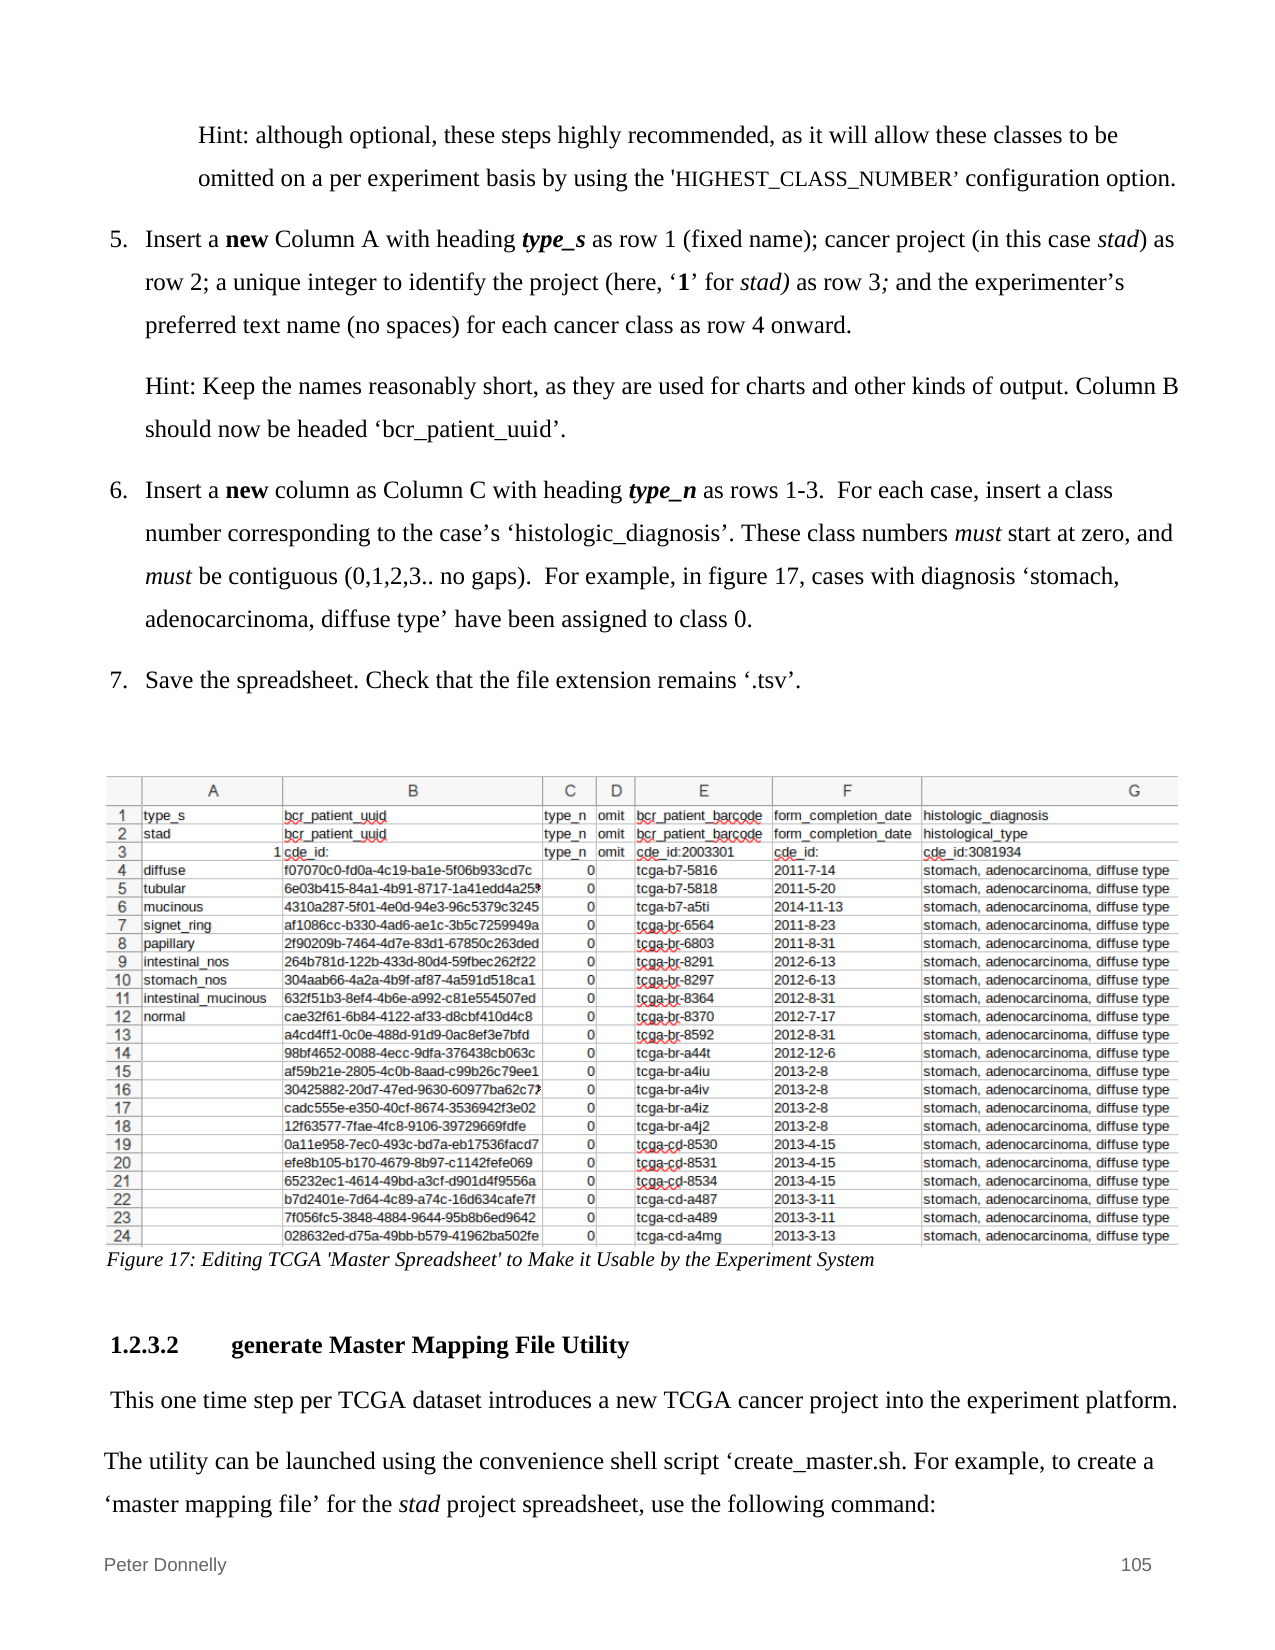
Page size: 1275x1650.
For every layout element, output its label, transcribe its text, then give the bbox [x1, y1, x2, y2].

text The utility can be launched using the convenience shell script ‘create_master.sh. For example, to create a ‘master mapping file’ for the stad project spreadsheet, use the following command: [103, 1446, 1181, 1518]
list Insert a new column as Column C with heading type_n as rows 1-3. For each case, insert a class number corresponding to the case’s ‘histologic_diagnosis’. These class numbers must start at zero, and must be contiguous (0,1,2,3.. no gaps). For example, in figure 17, cases with diagnosis ‘stomach, adenocarcinoma, diffuse type’ have been assigned to class 0. [109, 475, 1181, 633]
picture [106, 776, 1179, 1247]
list Hint: although optional, these steps highly recommended, as it will allow these classes to be omitted on a per experiment basis by using the 'HIGHEST_CLASS_NUMBER’ configuration option. [162, 120, 1181, 192]
text This one time step per TCGA dataset introduces a new TCGA cancer project into the experiment platform. [103, 1385, 1181, 1414]
list Hint: Keep the names reasonably short, as they are used for charts and other kinds of output. Column B should now be headed ‘bcr_patient_uuid’. [109, 371, 1181, 443]
subtitle generate Master Mapping File Utility [103, 746, 1181, 1359]
list Save the spreadsheet. Check that the file extension remains ‘.tsv’. [109, 665, 1181, 694]
text Figure 17: Editing TCGA 'Master Spreadsheet' to Make it Usable by the Experiment System [106, 1247, 1178, 1271]
list Insert a new Column A with heading type_s as row 1 (fixed name); cancer project (in this case stad) as row 2; a unique integer to identify the project (here, ‘1’ for stad) as row 3; and the experimenter’s preferred text name (no spaces) for each cancer class as row 4 onward. [109, 224, 1181, 339]
